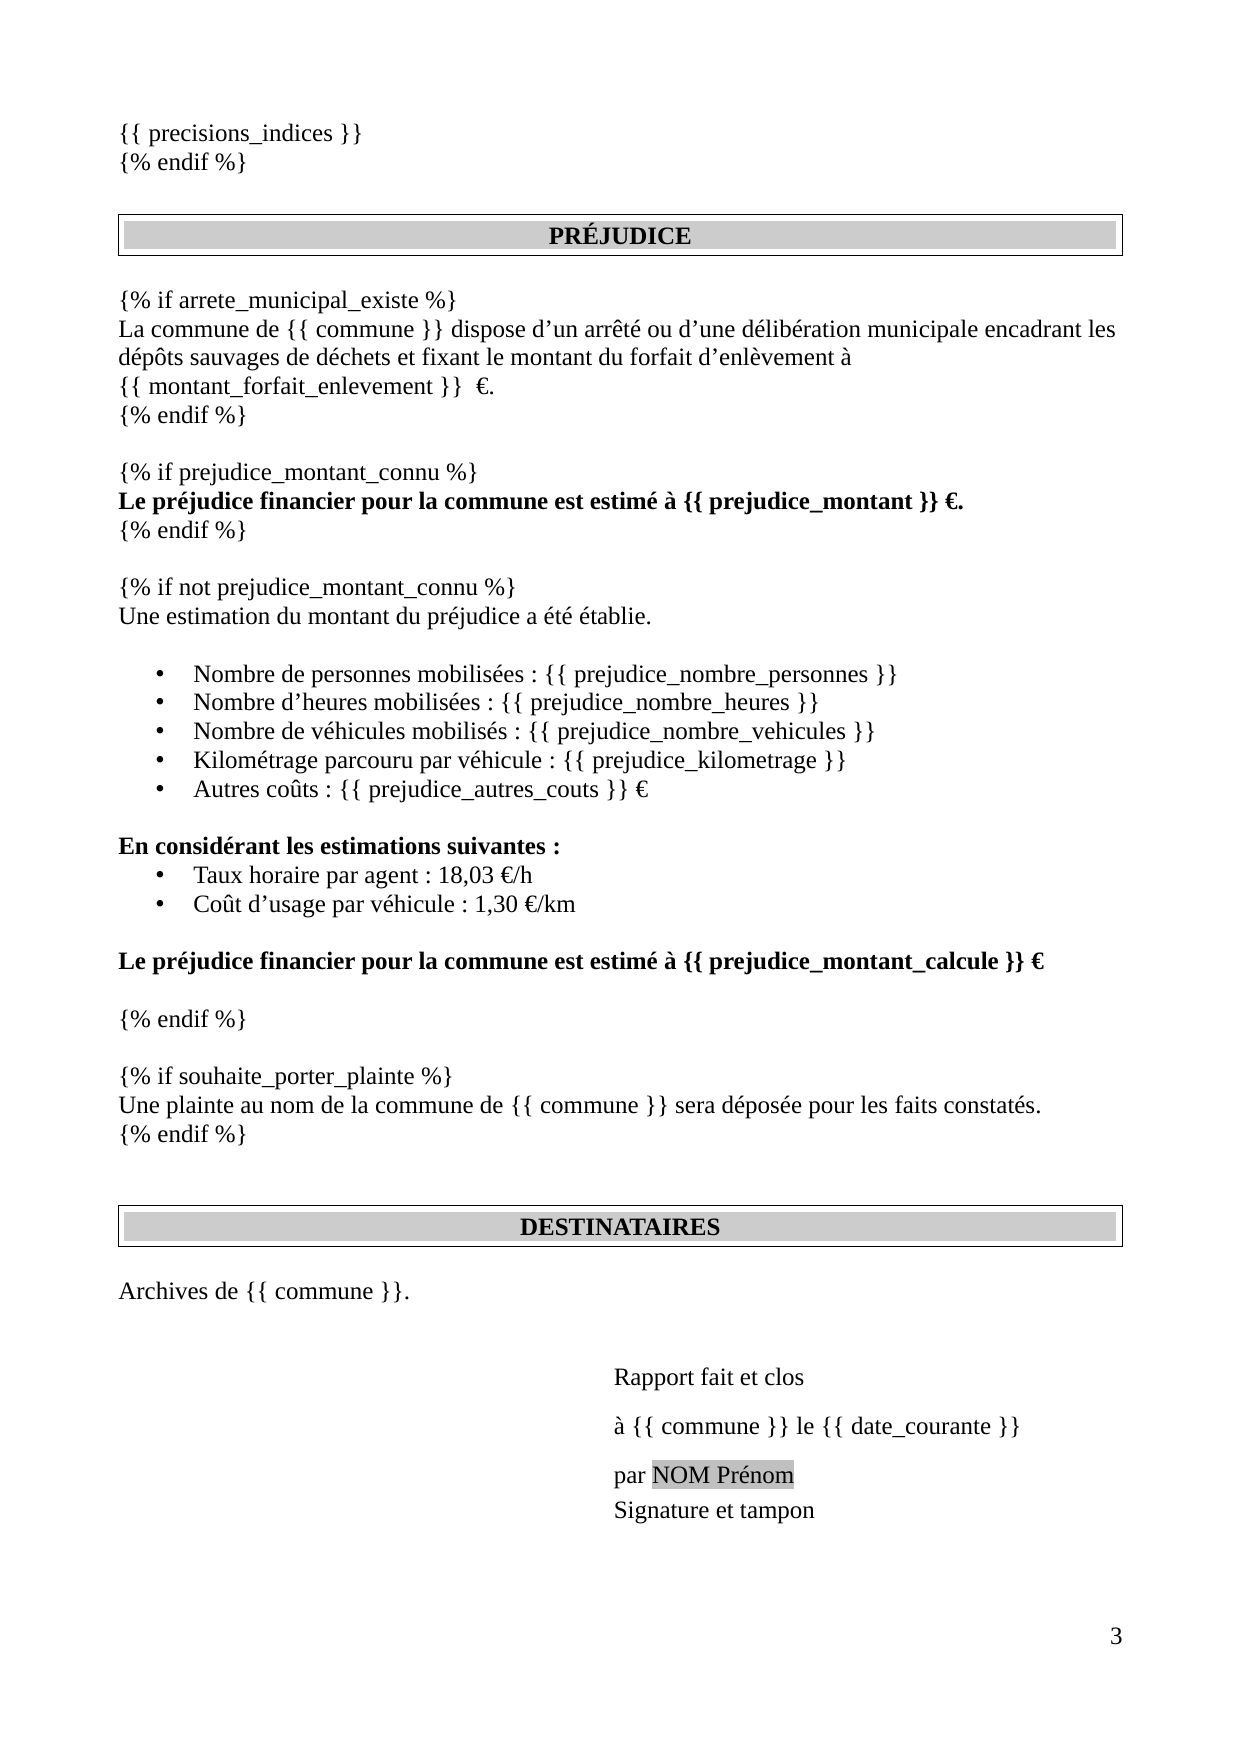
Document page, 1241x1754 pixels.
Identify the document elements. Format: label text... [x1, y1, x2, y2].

text {% endif %} [118, 1119, 1122, 1147]
list Autres coûts : {{ prejudice_autres_couts }} € [156, 774, 1122, 802]
list Taux horaire par agent : 18,03 €/h [156, 860, 1122, 889]
text {% endif %} [118, 147, 1122, 176]
list Coût d’usage par véhicule : 1,30 €/km [156, 889, 1122, 917]
table_header Rapport fait et clos à {{ commune }} le {{ date_courante }} par NOM Prénom Signature et tampon [606, 1362, 1133, 1598]
text {% endif %} [118, 515, 1122, 544]
text Le préjudice financier pour la commune est estimé à {{ prejudice_montant }} €. [118, 486, 1122, 515]
text Une plainte au nom de la commune de {{ commune }} sera déposée pour les faits constatés. [118, 1090, 1122, 1119]
list Nombre de personnes mobilisées : {{ prejudice_nombre_personnes }} [156, 659, 1122, 687]
text Le préjudice financier pour la commune est estimé à {{ prejudice_montant_calcule }} € [118, 946, 1122, 975]
list Nombre de véhicules mobilisés : {{ prejudice_nombre_vehicules }} [156, 716, 1122, 745]
text {% if not prejudice_montant_connu %} [118, 572, 1122, 601]
list Nombre d’heures mobilisées : {{ prejudice_nombre_heures }} [156, 687, 1122, 716]
text Une estimation du montant du préjudice a été établie. [118, 601, 1122, 630]
text {% if prejudice_montant_connu %} [118, 457, 1122, 486]
text La commune de {{ commune }} dispose d’un arrêté ou d’une délibération municipale encadrant les dépôts sauvages de déchets et fixant le montant du forfait d’enlèvement à {{ montant_forfait_enlevement }} €. [118, 314, 1122, 400]
text {% if souhaite_porter_plainte %} [118, 1061, 1122, 1090]
table_header DESTINATAIRES [119, 1206, 1122, 1246]
list Kilométrage parcouru par véhicule : {{ prejudice_kilometrage }} [156, 745, 1122, 774]
text {{ precisions_indices }} [118, 118, 1122, 147]
text En considérant les estimations suivantes : [118, 831, 1122, 860]
text {% endif %} [118, 400, 1122, 429]
text {% if arrete_municipal_existe %} [118, 285, 1122, 314]
text Archives de {{ commune }}. [118, 1276, 1122, 1305]
table_header PRÉJUDICE [119, 215, 1122, 255]
text {% endif %} [118, 1004, 1122, 1032]
